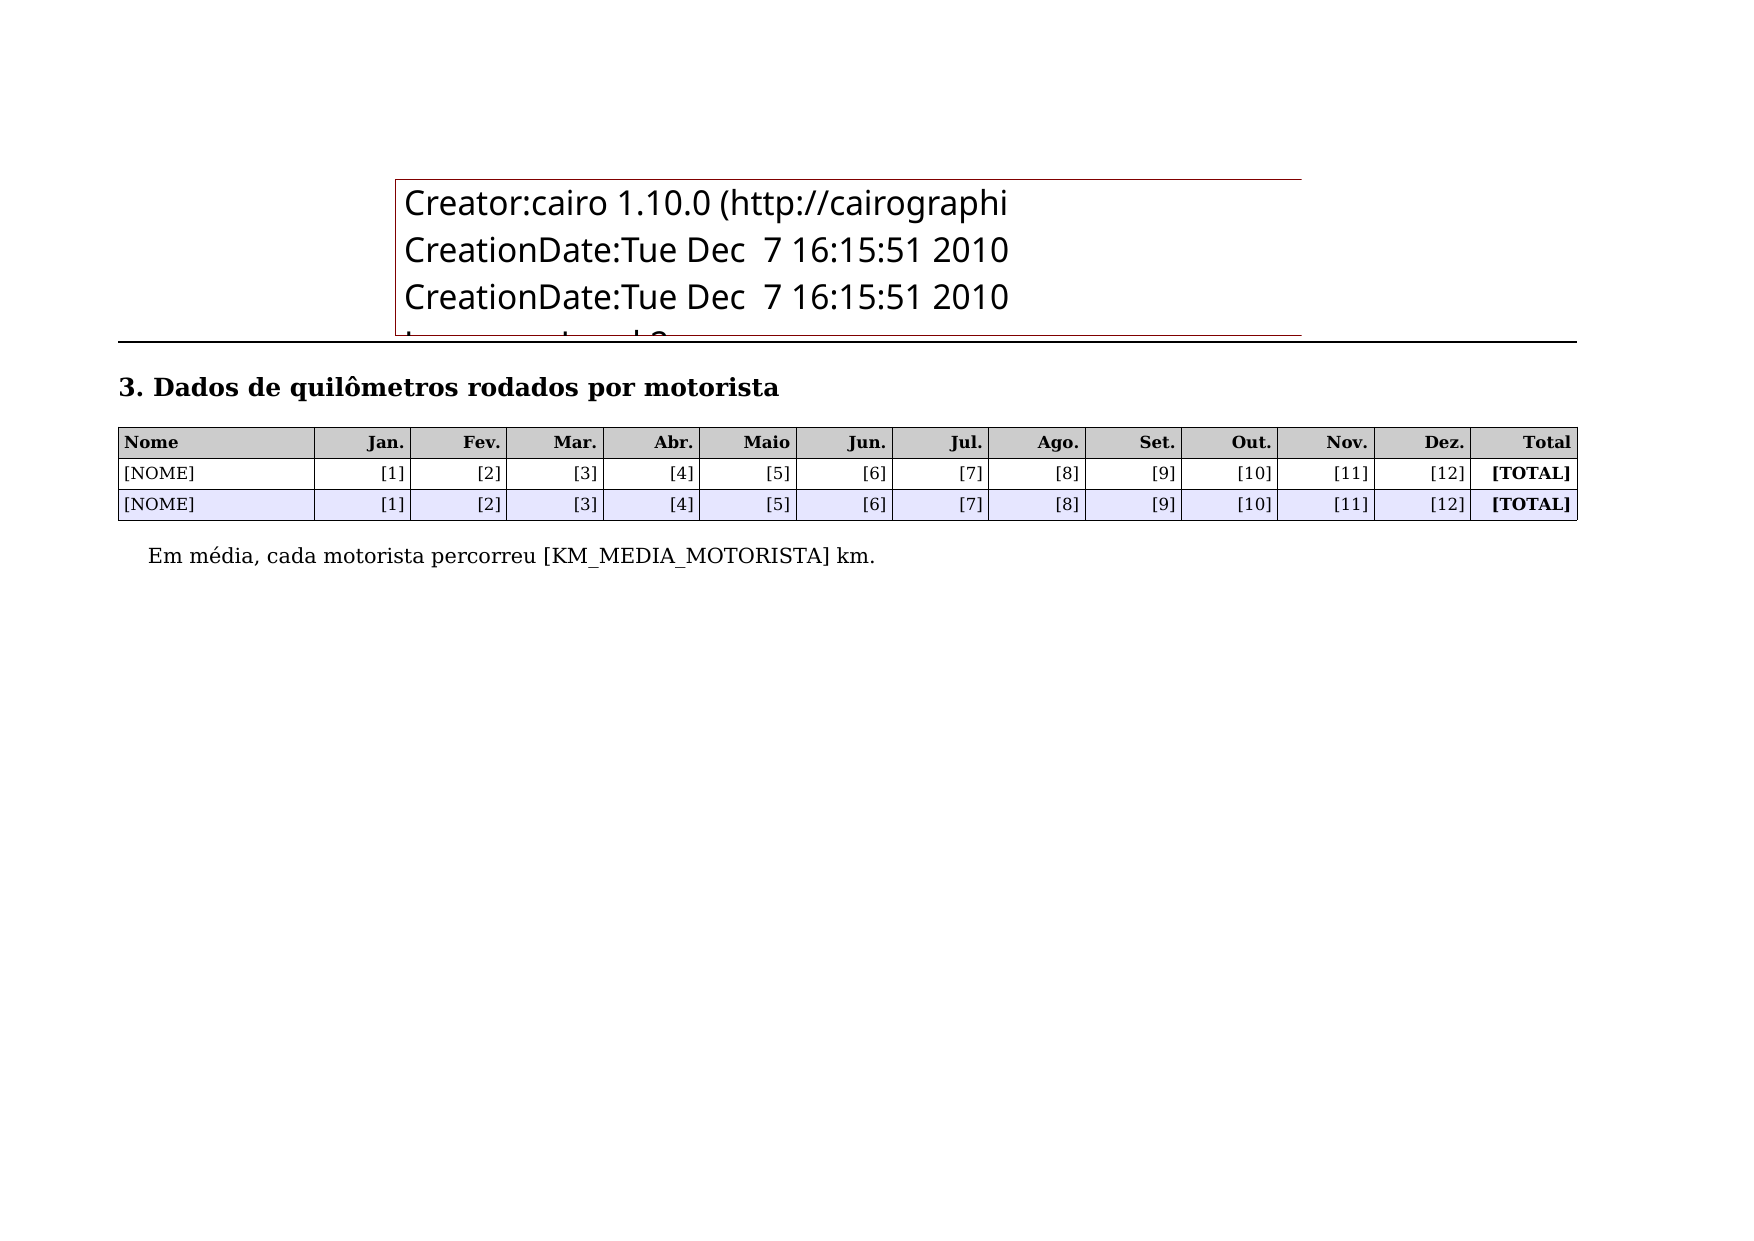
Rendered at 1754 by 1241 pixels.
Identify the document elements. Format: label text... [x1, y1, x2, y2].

table_cell [6] [797, 490, 892, 520]
table_cell [11] [1278, 490, 1374, 520]
table_cell [6] [797, 459, 892, 489]
table_cell [2] [411, 490, 506, 520]
table_cell [4] [604, 490, 699, 520]
table_cell [8] [989, 490, 1085, 520]
table_cell [12] [1375, 459, 1470, 489]
text Em média, cada motorista percorreu [KM_MEDIA_MOTORISTA] km. [118, 544, 1577, 569]
table_header Maio [700, 428, 796, 458]
table_cell [5] [700, 459, 796, 489]
table_cell [NOME] [119, 490, 314, 520]
table_cell [9] [1086, 490, 1181, 520]
table_cell [12] [1375, 490, 1470, 520]
table_cell [9] [1086, 459, 1181, 489]
table_cell [4] [604, 459, 699, 489]
table_cell [7] [893, 490, 988, 520]
table_header Fev. [411, 428, 506, 458]
table_cell [NOME] [119, 459, 314, 489]
table_header Dez. [1375, 428, 1470, 458]
table_header Jan. [315, 428, 410, 458]
table_header Set. [1086, 428, 1181, 458]
table_cell [10] [1182, 490, 1277, 520]
table_header Jun. [797, 428, 892, 458]
table_header Ago. [989, 428, 1085, 458]
text 3. Dados de quilômetros rodados por motorista [118, 373, 1577, 402]
table_header Out. [1182, 428, 1277, 458]
table_header Abr. [604, 428, 699, 458]
table_cell [3] [507, 459, 603, 489]
table_header Total [1471, 428, 1577, 458]
table_cell [8] [989, 459, 1085, 489]
table_cell [3] [507, 490, 603, 520]
table_cell [TOTAL] [1471, 459, 1577, 489]
table_cell [2] [411, 459, 506, 489]
table_header Mar. [507, 428, 603, 458]
table_cell [7] [893, 459, 988, 489]
table_header Nov. [1278, 428, 1374, 458]
table_header Nome [119, 428, 314, 458]
table_cell [10] [1182, 459, 1277, 489]
table_header Jul. [893, 428, 988, 458]
table_cell [TOTAL] [1471, 490, 1577, 520]
table_cell [5] [700, 490, 796, 520]
table_cell [1] [315, 459, 410, 489]
table_cell [1] [315, 490, 410, 520]
table_cell [11] [1278, 459, 1374, 489]
